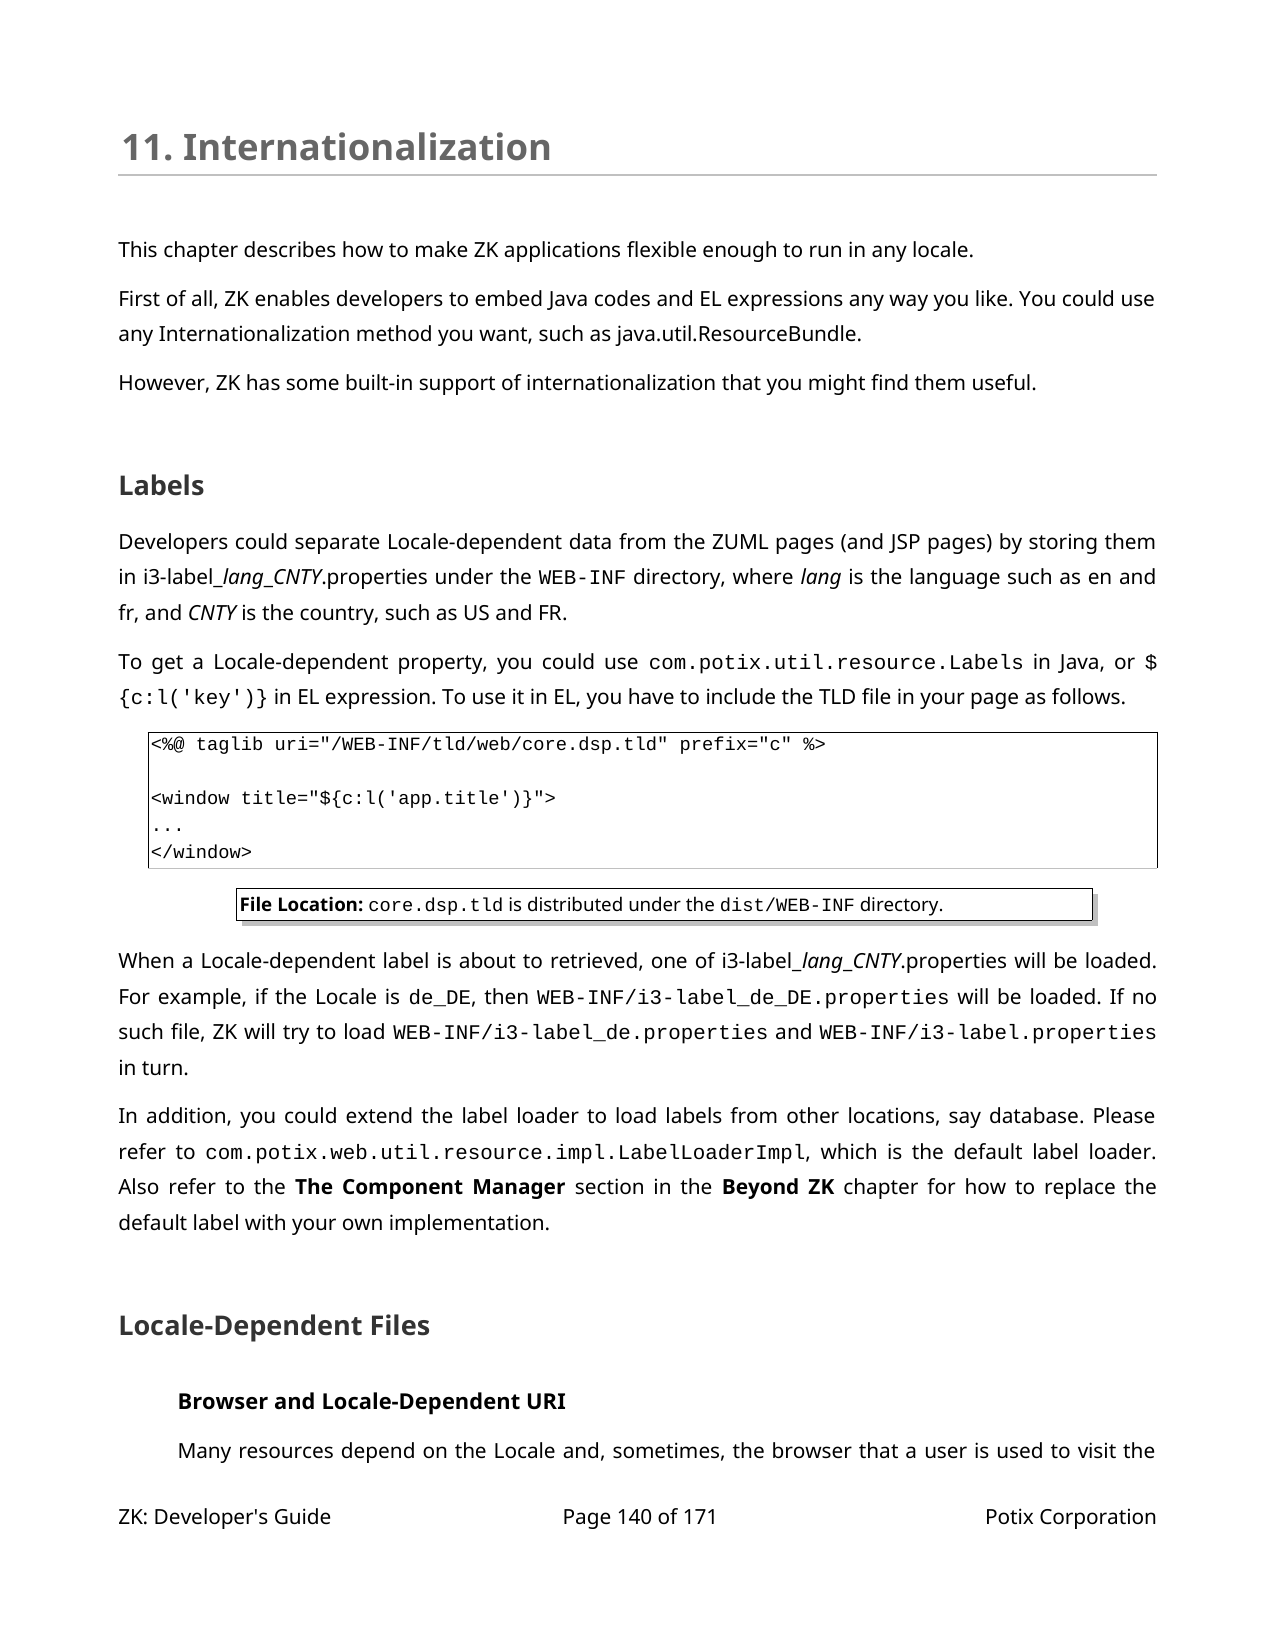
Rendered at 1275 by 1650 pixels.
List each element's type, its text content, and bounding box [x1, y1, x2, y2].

text File Location: core.dsp.tld is distributed under the dist/WEB-INF directory. [237, 889, 1092, 920]
subtitle Labels [118, 467, 1157, 504]
text <%@ taglib uri="/WEB-INF/tld/web/core.dsp.tld" prefix="c" %> [149, 733, 1157, 756]
subtitle Locale-Dependent Files [118, 1307, 1157, 1343]
text </window> [149, 840, 1157, 868]
text To get a Locale-dependent property, you could use com.potix.util.resource.Labels in Java, or ${c:l('key')} in EL expression. To use it in EL, you have to include the TLD file in your page as follows. [118, 647, 1157, 711]
text ... [149, 813, 1157, 837]
text However, ZK has some built-in support of internationalization that you might find them useful. [118, 368, 1157, 396]
subtitle Browser and Locale-Dependent URI [177, 1386, 1157, 1416]
text Many resources depend on the Locale and, sometimes, the browser that a user is used to visit the [177, 1437, 1157, 1465]
text <window title="${c:l('app.title')}"> [149, 786, 1157, 810]
text First of all, ZK enables developers to embed Java codes and EL expressions any way you like. You could use any Internationalization method you want, such as java.util.ResourceBundle. [118, 284, 1157, 347]
text Developers could separate Locale-dependent data from the ZUML pages (and JSP pages) by storing them in i3-label_lang_CNTY.properties under the WEB-INF directory, where lang is the language such as en and fr, and CNTY is the country, such as US and FR. [118, 527, 1157, 626]
text This chapter describes how to make ZK applications flexible enough to run in any locale. [118, 235, 1157, 263]
text In addition, you could extend the label loader to load labels from other locations, say database. Please refer to com.potix.web.util.resource.impl.LabelLoaderImpl, which is the default label loader. Also refer to the The Component Manager section in the Beyond ZK chapter for how to replace the default label with your own implementation. [118, 1102, 1157, 1236]
text When a Locale-dependent label is about to retrieved, one of i3-label_lang_CNTY.properties will be loaded. For example, if the Locale is de_DE, then WEB-INF/i3-label_de_DE.properties will be loaded. If no such file, ZK will try to load WEB-INF/i3-label_de.properties and WEB-INF/i3-label.properties in turn. [118, 947, 1157, 1081]
subtitle 11. Internationalization [118, 118, 1157, 174]
